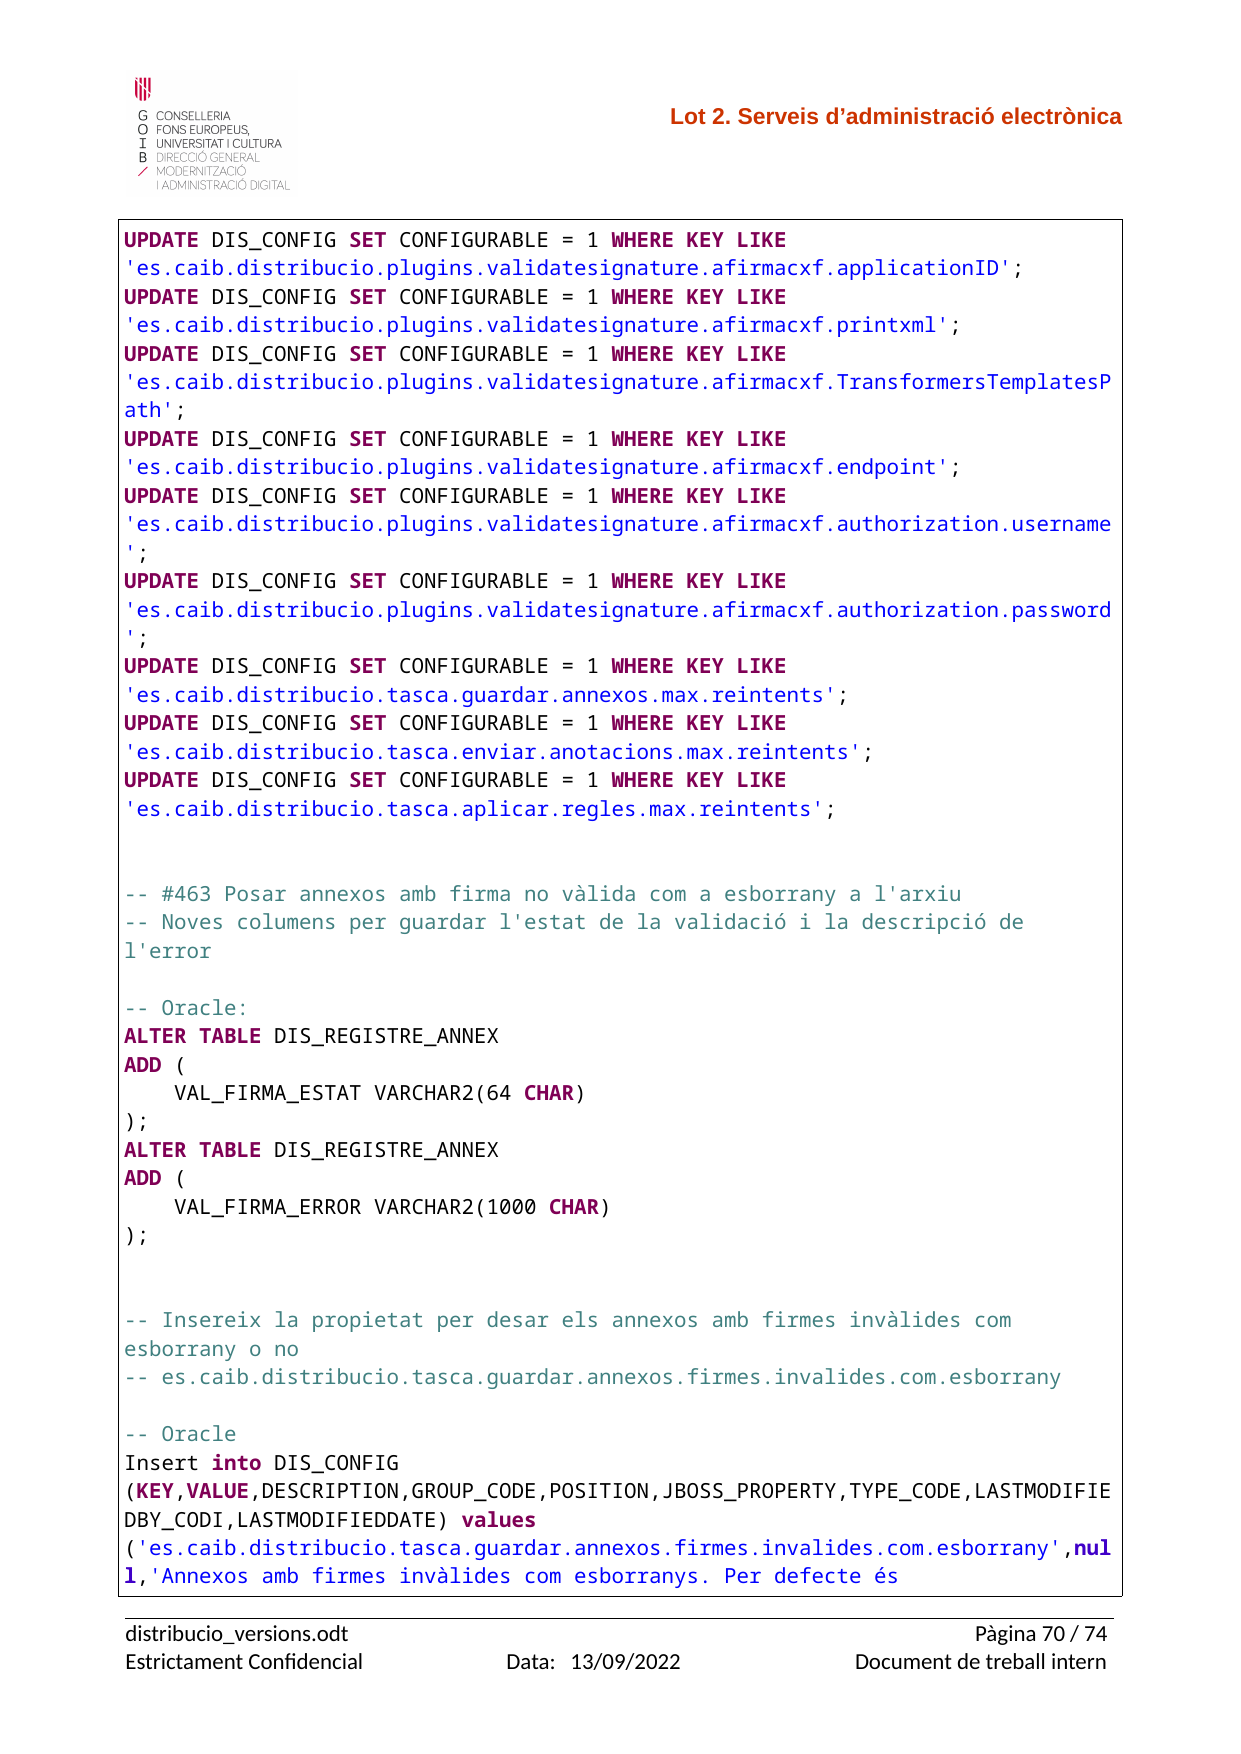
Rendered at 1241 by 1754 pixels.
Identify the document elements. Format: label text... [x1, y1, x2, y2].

table_header UPDATE DIS_CONFIG SET CONFIGURABLE = 1 WHERE KEY LIKE 'es.caib.distribucio.plugins.validatesignature.afirmacxf.applicationID'; UPDATE DIS_CONFIG SET CONFIGURABLE = 1 WHERE KEY LIKE 'es.caib.distribucio.plugins.validatesignature.afirmacxf.printxml'; UPDATE DIS_CONFIG SET CONFIGURABLE = 1 WHERE KEY LIKE 'es.caib.distribucio.plugins.validatesignature.afirmacxf.TransformersTemplatesPath'; UPDATE DIS_CONFIG SET CONFIGURABLE = 1 WHERE KEY LIKE 'es.caib.distribucio.plugins.validatesignature.afirmacxf.endpoint'; UPDATE DIS_CONFIG SET CONFIGURABLE = 1 WHERE KEY LIKE 'es.caib.distribucio.plugins.validatesignature.afirmacxf.authorization.username'; UPDATE DIS_CONFIG SET CONFIGURABLE = 1 WHERE KEY LIKE 'es.caib.distribucio.plugins.validatesignature.afirmacxf.authorization.password'; UPDATE DIS_CONFIG SET CONFIGURABLE = 1 WHERE KEY LIKE 'es.caib.distribucio.tasca.guardar.annexos.max.reintents'; UPDATE DIS_CONFIG SET CONFIGURABLE = 1 WHERE KEY LIKE 'es.caib.distribucio.tasca.enviar.anotacions.max.reintents'; UPDATE DIS_CONFIG SET CONFIGURABLE = 1 WHERE KEY LIKE 'es.caib.distribucio.tasca.aplicar.regles.max.reintents'; -- #463 Posar annexos amb firma no vàlida com a esborrany a l'arxiu -- Noves columens per guardar l'estat de la validació i la descripció de l'error -- Oracle: ALTER TABLE DIS_REGISTRE_ANNEX ADD ( VAL_FIRMA_ESTAT VARCHAR2(64 CHAR) ); ALTER TABLE DIS_REGISTRE_ANNEX ADD ( VAL_FIRMA_ERROR VARCHAR2(1000 CHAR) ); -- Insereix la propietat per desar els annexos amb firmes invàlides com esborrany o no -- es.caib.distribucio.tasca.guardar.annexos.firmes.invalides.com.esborrany -- Oracle Insert into DIS_CONFIG (KEY,VALUE,DESCRIPTION,GROUP_CODE,POSITION,JBOSS_PROPERTY,TYPE_CODE,LASTMODIFIEDBY_CODI,LASTMODIFIEDDATE) values ('es.caib.distribucio.tasca.guardar.annexos.firmes.invalides.com.esborrany',null,'Annexos amb firmes invàlides com esborranys. Per defecte és [119, 220, 1122, 1596]
picture [126, 70, 299, 197]
